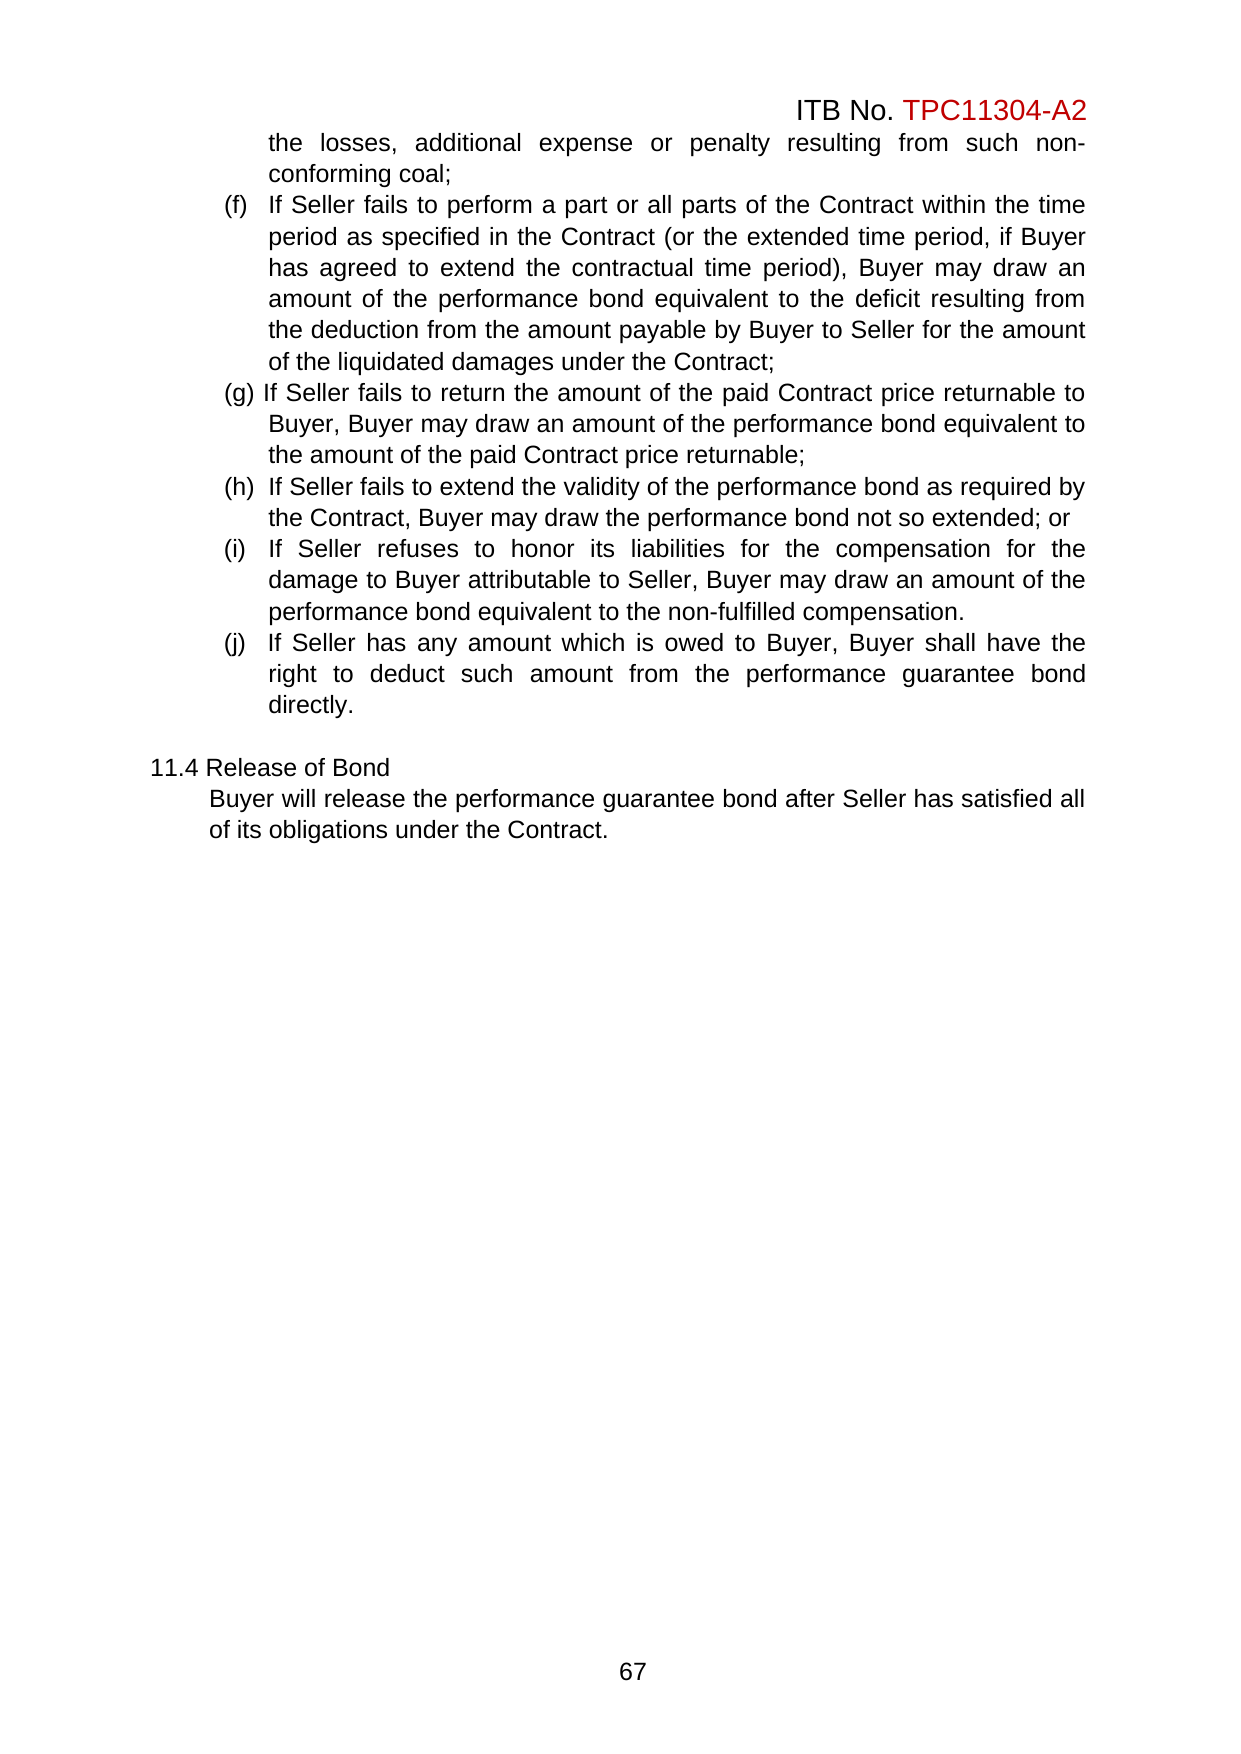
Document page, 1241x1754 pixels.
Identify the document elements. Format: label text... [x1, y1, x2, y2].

text (g) If Seller fails to return the amount of the paid Contract price returnable to Buyer, Buyer may draw an amount of the performance bond equivalent to the amount of the paid Contract price returnable; [224, 376, 1087, 470]
text (f) If Seller fails to perform a part or all parts of the Contract within the time period as specified in the Contract (or the extended time period, if Buyer has agreed to extend the contractual time period), Buyer may draw an amount of the performance bond equivalent to the deficit resulting from the deduction from the amount payable by Buyer to Seller for the amount of the liquidated damages under the Contract; [224, 189, 1087, 376]
text 11.4 Release of Bond [150, 751, 1087, 782]
text the losses, additional expense or penalty resulting from such non-conforming coal; [224, 126, 1087, 189]
text (h) If Seller fails to extend the validity of the performance bond as required by the Contract, Buyer may draw the performance bond not so extended; or [224, 470, 1087, 532]
text (i) If Seller refuses to honor its liabilities for the compensation for the damage to Buyer attributable to Seller, Buyer may draw an amount of the performance bond equivalent to the non-fulfilled compensation. [224, 532, 1087, 626]
text (j) If Seller has any amount which is owed to Buyer, Buyer shall have the right to deduct such amount from the performance guarantee bond directly. [224, 626, 1087, 720]
text Buyer will release the performance guarantee bond after Seller has satisfied all of its obligations under the Contract. [209, 782, 1087, 845]
